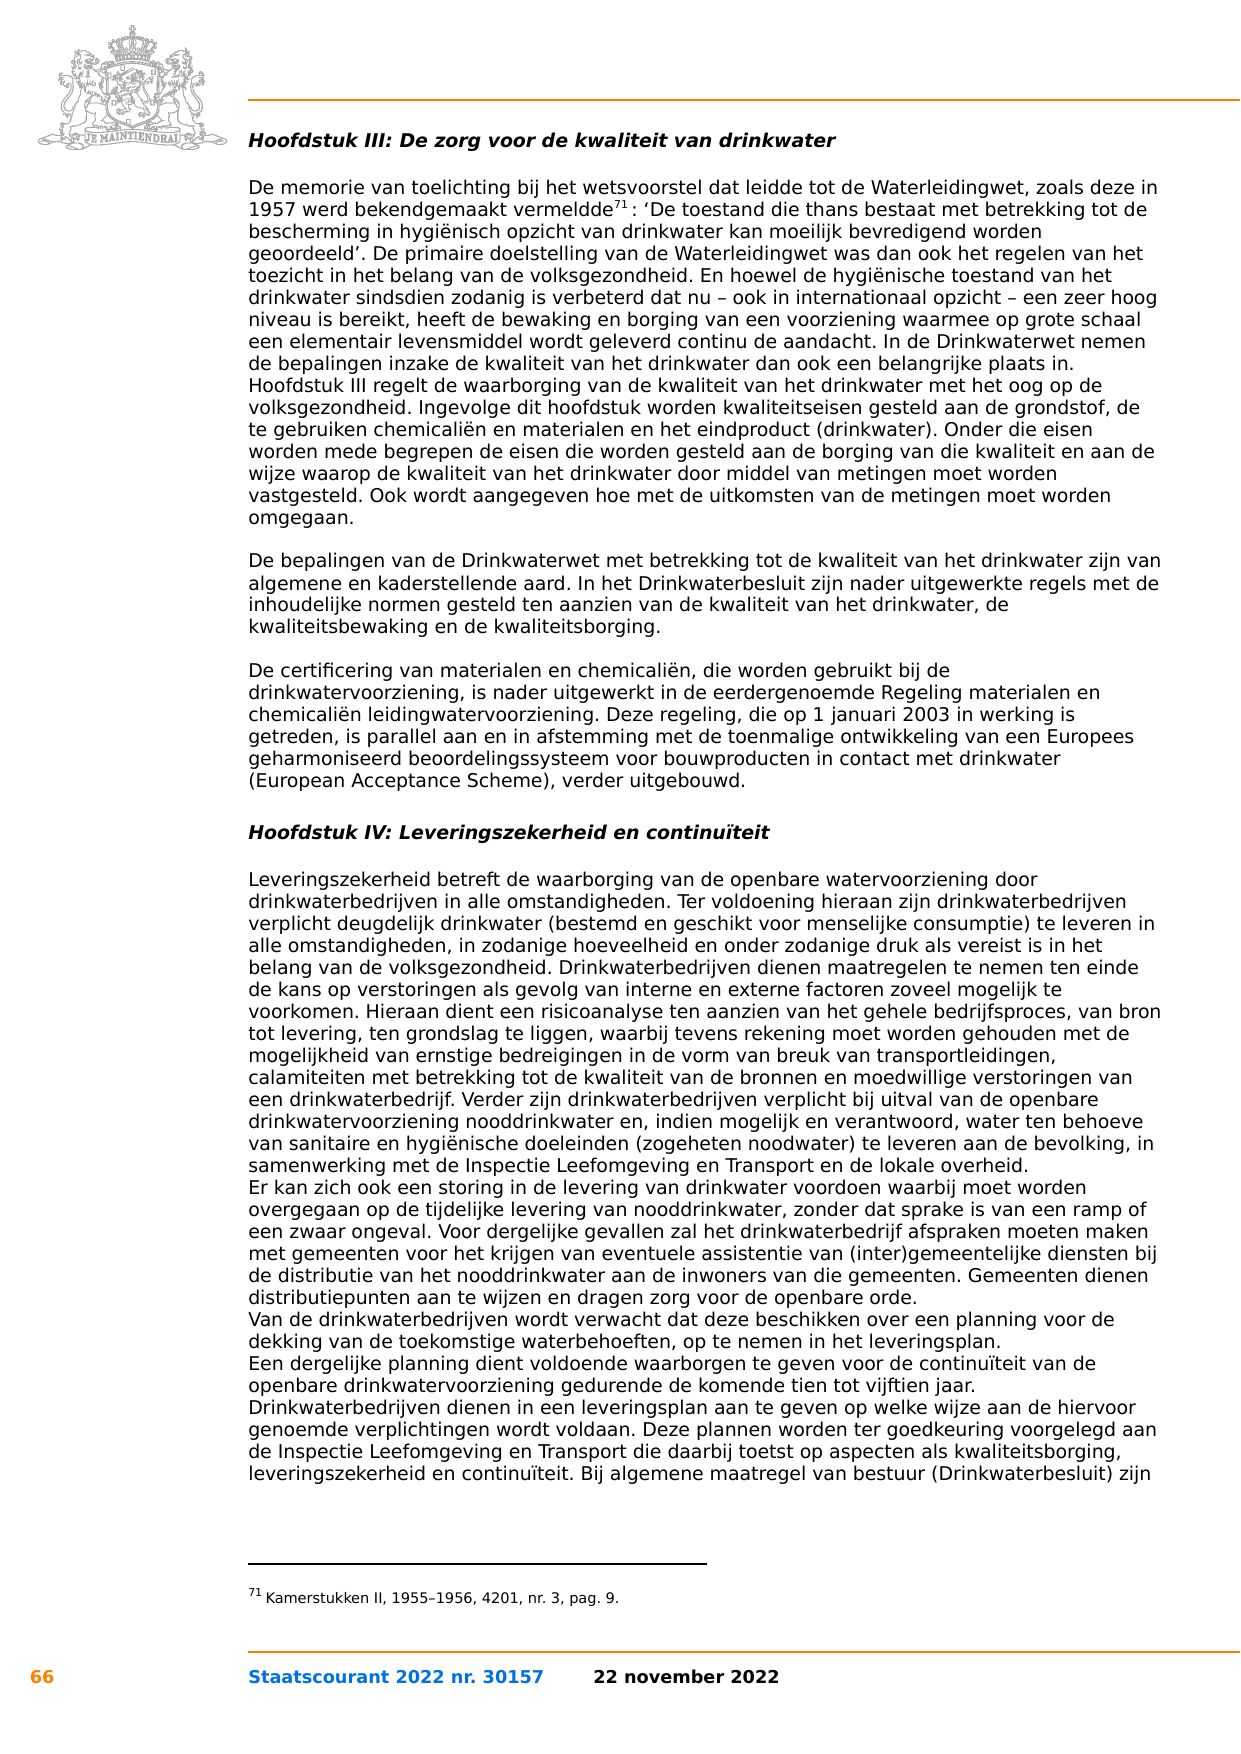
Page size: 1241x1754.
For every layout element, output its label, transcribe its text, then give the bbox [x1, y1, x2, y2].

picture [38, 25, 227, 150]
text Van de drinkwaterbedrijven wordt verwacht dat deze beschikken over een planning voor de dekking van de toekomstige waterbehoeften, op te nemen in het leveringsplan. [248, 1309, 1163, 1353]
text Leveringszekerheid betreft de waarborging van de openbare watervoorziening door drinkwaterbedrijven in alle omstandigheden. Ter voldoening hieraan zijn drinkwaterbedrijven verplicht deugdelijk drinkwater (bestemd en geschikt voor menselijke consumptie) te leveren in alle omstandigheden, in zodanige hoeveelheid en onder zodanige druk als vereist is in het belang van de volksgezondheid. Drinkwaterbedrijven dienen maatregelen te nemen ten einde de kans op verstoringen als gevolg van interne en externe factoren zoveel mogelijk te voorkomen. Hieraan dient een risicoanalyse ten aanzien van het gehele bedrijfsproces, van bron tot levering, ten grondslag te liggen, waarbij tevens rekening moet worden gehouden met de mogelijkheid van ernstige bedreigingen in de vorm van breuk van transportleidingen, calamiteiten met betrekking tot de kwaliteit van de bronnen en moedwillige verstoringen van een drinkwaterbedrijf. Verder zijn drinkwaterbedrijven verplicht bij uitval van de openbare drinkwatervoorziening nooddrinkwater en, indien mogelijk en verantwoord, water ten behoeve van sanitaire en hygiënische doeleinden (zogeheten noodwater) te leveren aan de bevolking, in samenwerking met de Inspectie Leefomgeving en Transport en de lokale overheid. [248, 869, 1163, 1177]
subtitle Hoofdstuk IV: Leveringszekerheid en continuïteit [248, 822, 1163, 844]
text Kamerstukken II, 1955–1956, 4201, nr. 3, pag. 9. [248, 1586, 1163, 1608]
text De certificering van materialen en chemicaliën, die worden gebruikt bij de drinkwatervoorziening, is nader uitgewerkt in de eerdergenoemde Regeling materialen en chemicaliën leidingwatervoorziening. Deze regeling, die op 1 januari 2003 in werking is getreden, is parallel aan en in afstemming met de toenmalige ontwikkeling van een Europees geharmoniseerd beoordelingssysteem voor bouwproducten in contact met drinkwater (European Acceptance Scheme), verder uitgebouwd. [248, 660, 1163, 792]
text De memorie van toelichting bij het wetsvoorstel dat leidde tot de Waterleidingwet, zoals deze in 1957 werd bekendgemaakt vermeldde: ‘De toestand die thans bestaat met betrekking tot de bescherming in hygiënisch opzicht van drinkwater kan moeilijk bevredigend worden geoordeeld’. De primaire doelstelling van de Waterleidingwet was dan ook het regelen van het toezicht in het belang van de volksgezondheid. En hoewel de hygiënische toestand van het drinkwater sindsdien zodanig is verbeterd dat nu – ook in internationaal opzicht – een zeer hoog niveau is bereikt, heeft de bewaking en borging van een voorziening waarmee op grote schaal een elementair levensmiddel wordt geleverd continu de aandacht. In de Drinkwaterwet nemen de bepalingen inzake de kwaliteit van het drinkwater dan ook een belangrijke plaats in. Hoofdstuk III regelt de waarborging van de kwaliteit van het drinkwater met het oog op de volksgezondheid. Ingevolge dit hoofdstuk worden kwaliteitseisen gesteld aan de grondstof, de te gebruiken chemicaliën en materialen en het eindproduct (drinkwater). Onder die eisen worden mede begrepen de eisen die worden gesteld aan de borging van die kwaliteit en aan de wijze waarop de kwaliteit van het drinkwater door middel van metingen moet worden vastgesteld. Ook wordt aangegeven hoe met de uitkomsten van de metingen moet worden omgegaan. [248, 177, 1163, 528]
text Er kan zich ook een storing in de levering van drinkwater voordoen waarbij moet worden overgegaan op de tijdelijke levering van nooddrinkwater, zonder dat sprake is van een ramp of een zwaar ongeval. Voor dergelijke gevallen zal het drinkwaterbedrijf afspraken moeten maken met gemeenten voor het krijgen van eventuele assistentie van (inter)gemeentelijke diensten bij de distributie van het nooddrinkwater aan de inwoners van die gemeenten. Gemeenten dienen distributiepunten aan te wijzen en dragen zorg voor de openbare orde. [248, 1177, 1163, 1309]
text Een dergelijke planning dient voldoende waarborgen te geven voor de continuïteit van de openbare drinkwatervoorziening gedurende de komende tien tot vijftien jaar. Drinkwaterbedrijven dienen in een leveringsplan aan te geven op welke wijze aan de hiervoor genoemde verplichtingen wordt voldaan. Deze plannen worden ter goedkeuring voorgelegd aan de Inspectie Leefomgeving en Transport die daarbij toetst op aspecten als kwaliteitsborging, leveringszekerheid en continuïteit. Bij algemene maatregel van bestuur (Drinkwaterbesluit) zijn [248, 1353, 1163, 1484]
text De bepalingen van de Drinkwaterwet met betrekking tot de kwaliteit van het drinkwater zijn van algemene en kaderstellende aard. In het Drinkwaterbesluit zijn nader uitgewerkte regels met de inhoudelijke normen gesteld ten aanzien van de kwaliteit van het drinkwater, de kwaliteitsbewaking en de kwaliteitsborging. [248, 550, 1163, 638]
subtitle Hoofdstuk III: De zorg voor de kwaliteit van drinkwater [248, 130, 1163, 152]
